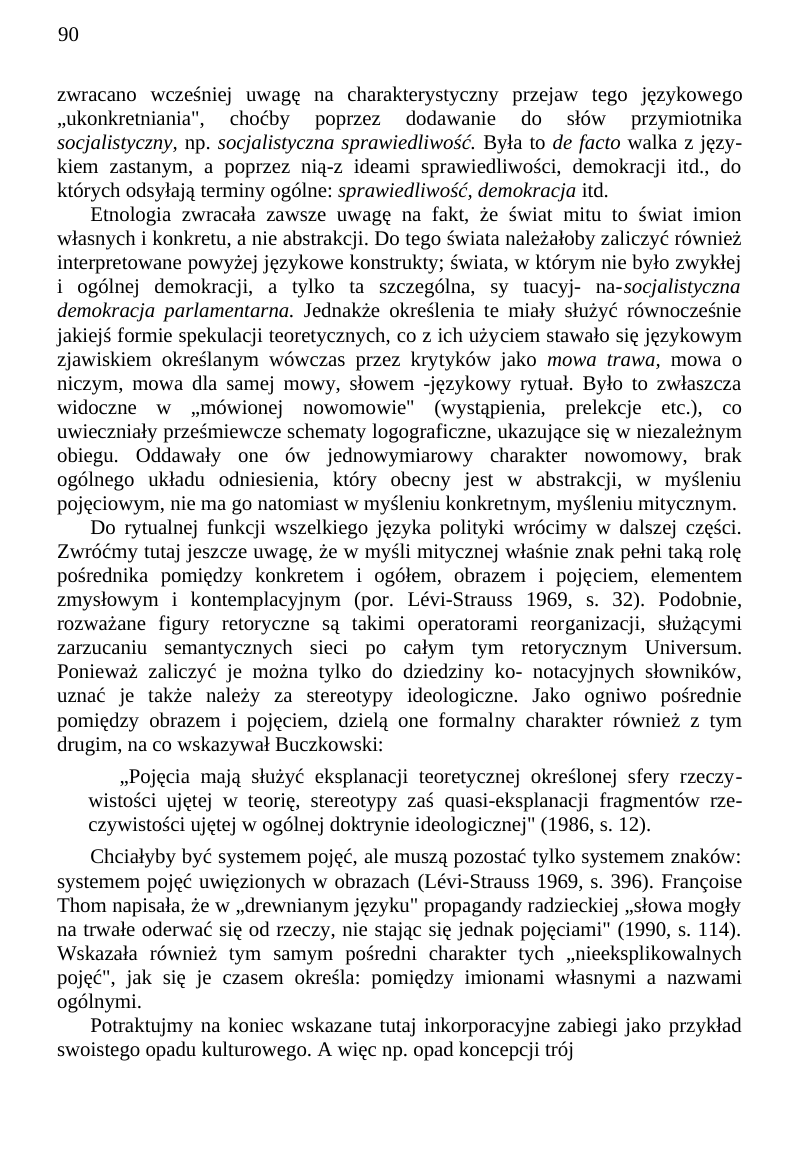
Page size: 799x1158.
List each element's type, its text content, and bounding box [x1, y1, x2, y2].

text „Pojęcia mają służyć eksplanacji teoretycznej określonej sfery rzeczy­wistości ujętej w teorię, stereotypy zaś quasi-eksplanacji fragmentów rze­czywistości ujętej w ogólnej doktrynie ideologicznej" (1986, s. 12). [88, 764, 742, 836]
text zwracano wcześniej uwagę na charakterystyczny przejaw tego językowe­go „ukonkretniania", choćby poprzez dodawanie do słów przymiotnika socjalistyczny, np. socjalistyczna sprawiedliwość. Była to de facto walka z języ­kiem zastanym, a poprzez nią-z ideami sprawiedliwości, demokracji itd., do których odsyłają terminy ogólne: sprawiedliwość, demokracja itd. [57, 82, 742, 202]
text Do rytualnej funkcji wszelkiego języka polityki wrócimy w dalszej części. Zwróćmy tutaj jeszcze uwagę, że w myśli mitycznej właśnie znak pełni taką rolę pośrednika pomiędzy konkretem i ogółem, obrazem i poję­ciem, elementem zmysłowym i kontemplacyjnym (por. Lévi-Strauss 1969, s. 32). Podobnie, rozważane figury retoryczne są takimi operatorami reor­ganizacji, służącymi zarzucaniu semantycznych sieci po całym tym reto­rycznym Universum. Ponieważ zaliczyć je można tylko do dziedziny ko- notacyjnych słowników, uznać je także należy za stereotypy ideologiczne. Jako ogniwo pośrednie pomiędzy obrazem i pojęciem, dzielą one formal­ny charakter również z tym drugim, na co wskazywał Buczkowski: [57, 515, 742, 756]
text Chciałyby być systemem pojęć, ale muszą pozostać tylko systemem znaków: systemem pojęć uwięzionych w obrazach (Lévi-Strauss 1969, s. 396). Françoise Thom napisała, że w „drewnianym języku" propagandy radzieckiej „słowa mogły na trwałe oderwać się od rzeczy, nie stając się jednak pojęciami" (1990, s. 114). Wskazała również tym samym pośredni charakter tych „nieeksplikowalnych pojęć", jak się je czasem określa: po­między imionami własnymi a nazwami ogólnymi. [57, 844, 742, 1013]
text Etnologia zwracała zawsze uwagę na fakt, że świat mitu to świat imion własnych i konkretu, a nie abstrakcji. Do tego świata należałoby zaliczyć również interpretowane powyżej językowe konstrukty; świata, w którym nie było zwykłej i ogólnej demokracji, a tylko ta szczególna, sy tuacyj- na-socjalistyczna demokracja parlamentarna. Jednakże określenia te miały służyć równocześnie jakiejś formie spekulacji teoretycznych, co z ich uży­ciem stawało się językowym zjawiskiem określanym wówczas przez kry­tyków jako mowa trawa, mowa o niczym, mowa dla samej mowy, słowem -językowy rytuał. Było to zwłaszcza widoczne w „mówionej nowomo­wie" (wystąpienia, prelekcje etc.), co uwieczniały prześmiewcze schema­ty logograficzne, ukazujące się w niezależnym obiegu. Oddawały one ów jednowymiarowy charakter nowomowy, brak ogólnego układu odniesie­nia, który obecny jest w abstrakcji, w myśleniu pojęciowym, nie ma go natomiast w myśleniu konkretnym, myśleniu mitycznym. [57, 202, 742, 515]
text 90 [58, 22, 83, 46]
text Potraktujmy na koniec wskazane tutaj inkorporacyjne zabiegi jako przykład swoistego opadu kulturowego. A więc np. opad koncepcji trój­ [57, 1013, 742, 1061]
